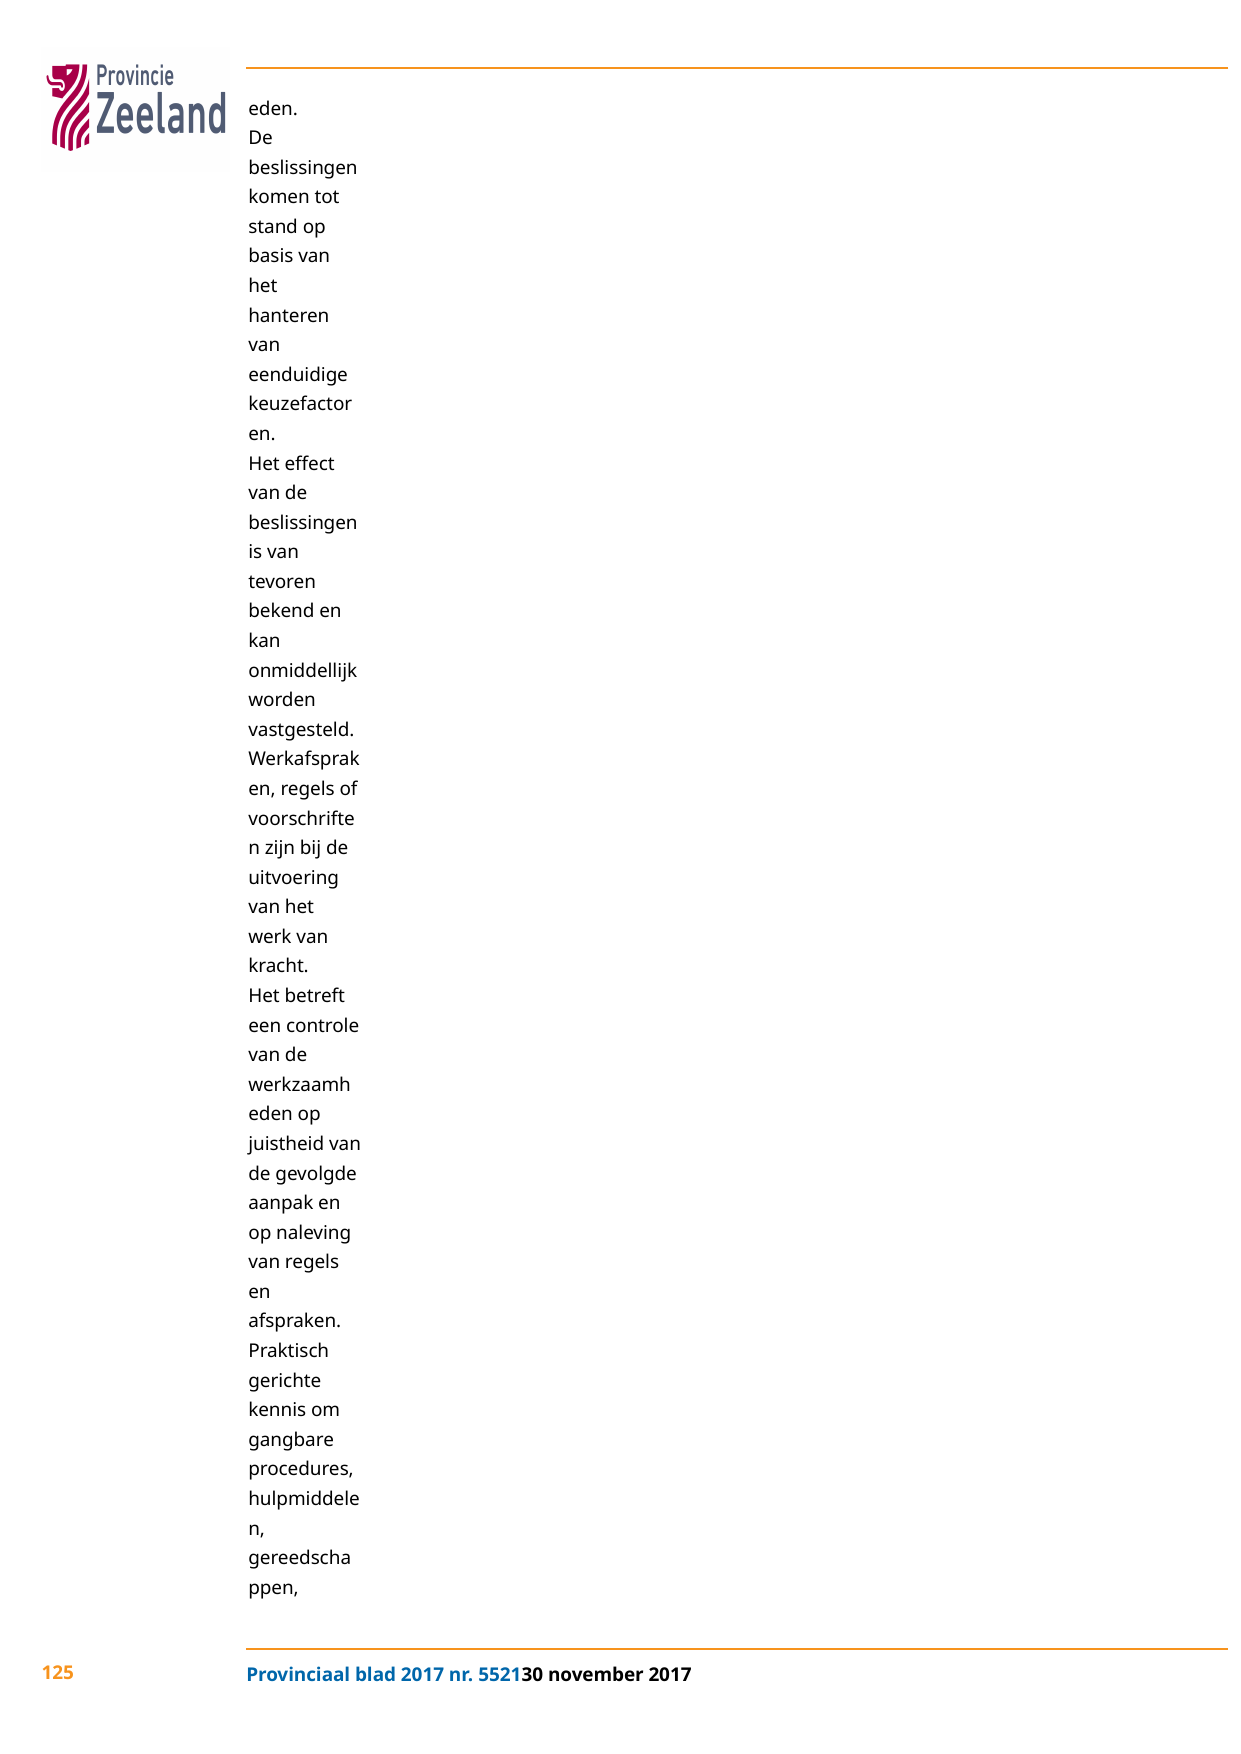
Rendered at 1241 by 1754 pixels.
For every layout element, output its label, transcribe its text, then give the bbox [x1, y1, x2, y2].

table_cell [474, 95, 587, 1600]
table_cell [1039, 95, 1152, 1600]
table_cell [813, 95, 926, 1600]
table_cell eden. De beslissingen komen tot stand op basis van het hanteren van eenduidige keuzefactoren. Het effect van de beslissingen is van tevoren bekend en kan onmiddellijk worden vastgesteld. Werkafspraken, regels of voorschriften zijn bij de uitvoering van het werk van kracht. Het betreft een controle van de werkzaamheden op juistheid van de gevolgde aanpak en op naleving van regels en afspraken. Praktisch gerichte kennis om gangbare procedures, hulpmiddelen, gereedschappen, [248, 95, 361, 1600]
table_cell [926, 95, 1038, 1600]
table_cell [587, 95, 700, 1600]
picture [41, 47, 231, 172]
table_cell [361, 95, 474, 1600]
table_cell [700, 95, 813, 1600]
